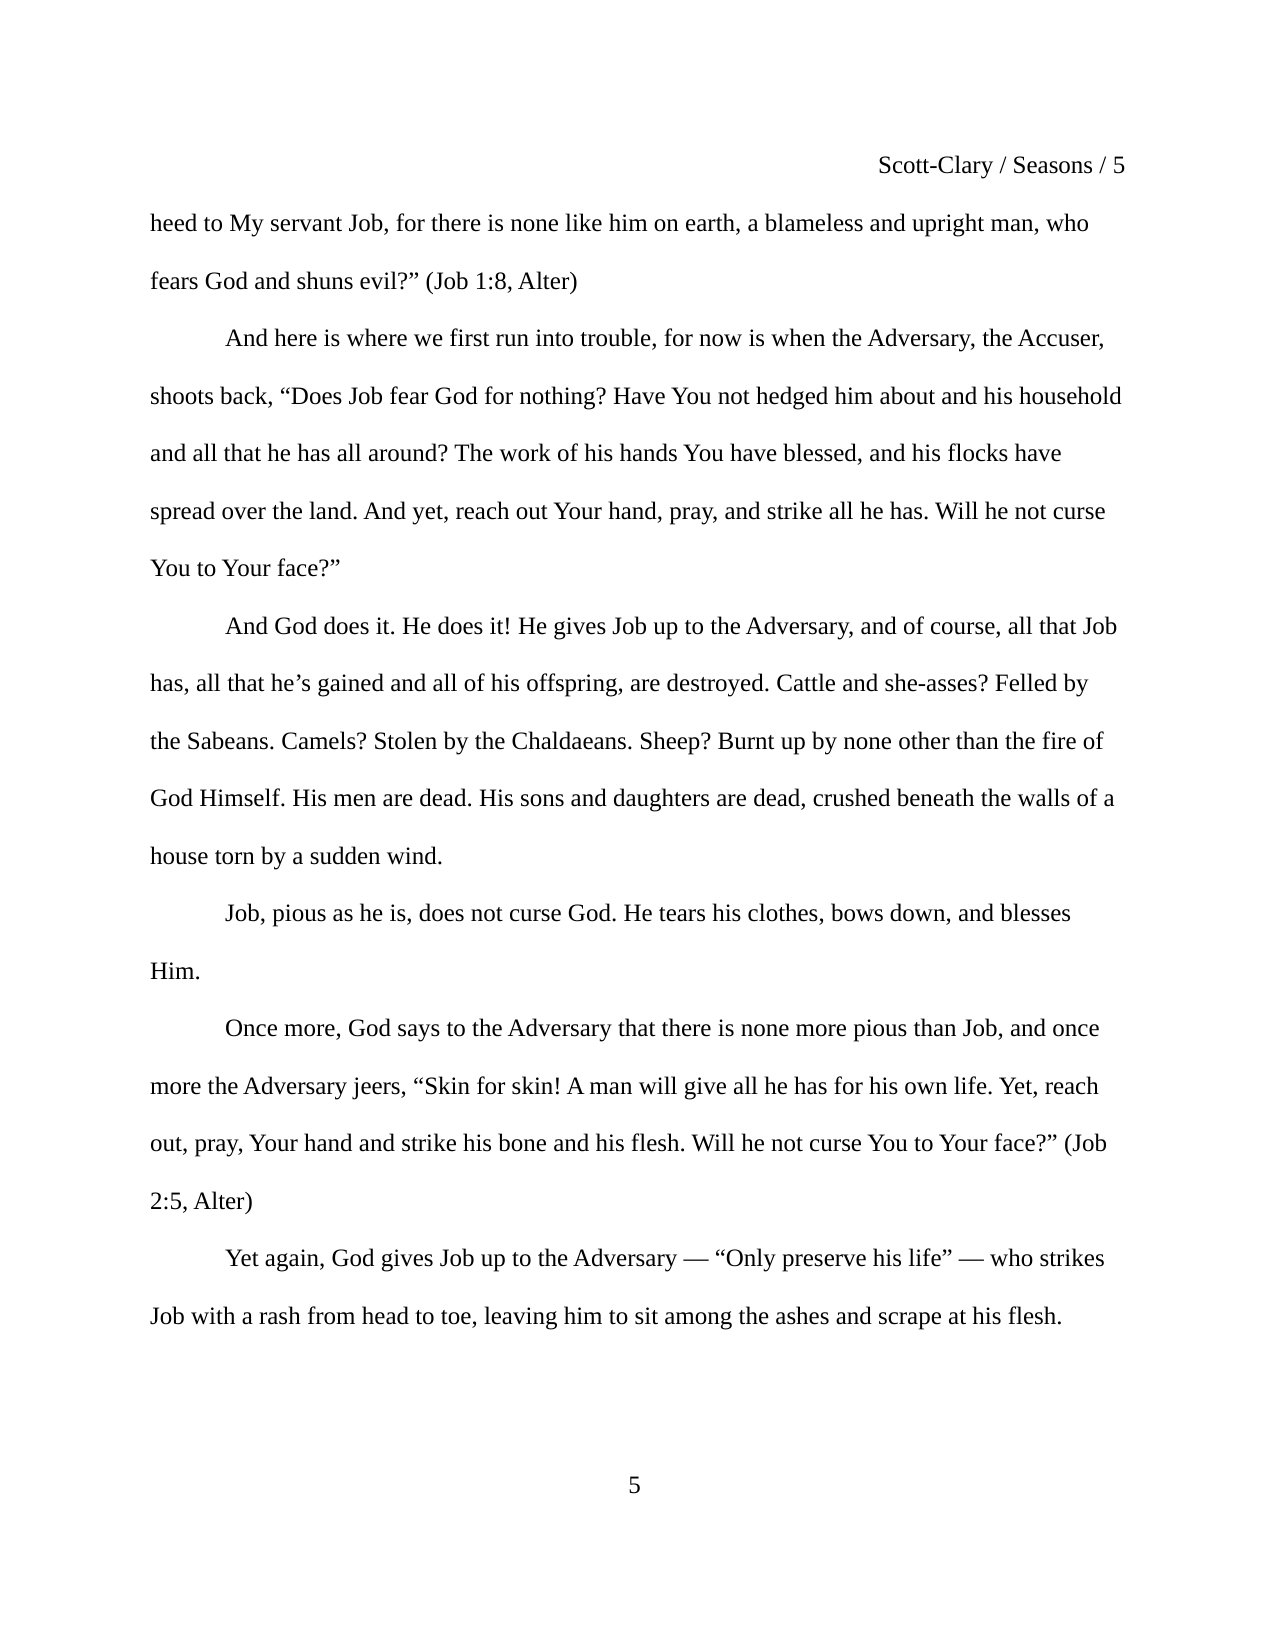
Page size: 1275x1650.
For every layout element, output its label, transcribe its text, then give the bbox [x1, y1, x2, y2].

text heed to My servant Job, for there is none like him on earth, a blameless and upright man, who fears God and shuns evil?” (Job 1:8, Alter) [150, 208, 1125, 294]
text Yet again, God gives Job up to the Adversary — “Only preserve his life” — who strikes Job with a rash from head to toe, leaving him to sit among the ashes and scrape at his flesh. [150, 1243, 1125, 1329]
text And God does it. He does it! He gives Job up to the Adversary, and of course, all that Job has, all that he’s gained and all of his offspring, are destroyed. Cattle and she-asses? Felled by the Sabeans. Camels? Stolen by the Chaldaeans. Sheep? Burnt up by none other than the fire of God Himself. His men are dead. His sons and daughters are dead, crushed beneath the walls of a house torn by a sudden wind. [150, 611, 1125, 869]
text And here is where we first run into trouble, for now is when the Adversary, the Accuser, shoots back, “Does Job fear God for nothing? Have You not hedged him about and his household and all that he has all around? The work of his hands You have blessed, and his flocks have spread over the land. And yet, reach out Your hand, pray, and strike all he has. Will he not curse You to Your face?” [150, 323, 1125, 582]
text Job, pious as he is, does not curse God. He tears his clothes, bows down, and blesses Him. [150, 898, 1125, 984]
text Once more, God says to the Adversary that there is none more pious than Job, and once more the Adversary jeers, “Skin for skin! A man will give all he has for his own life. Yet, reach out, pray, Your hand and strike his bone and his flesh. Will he not curse You to Your face?” (Job 2:5, Alter) [150, 1013, 1125, 1214]
